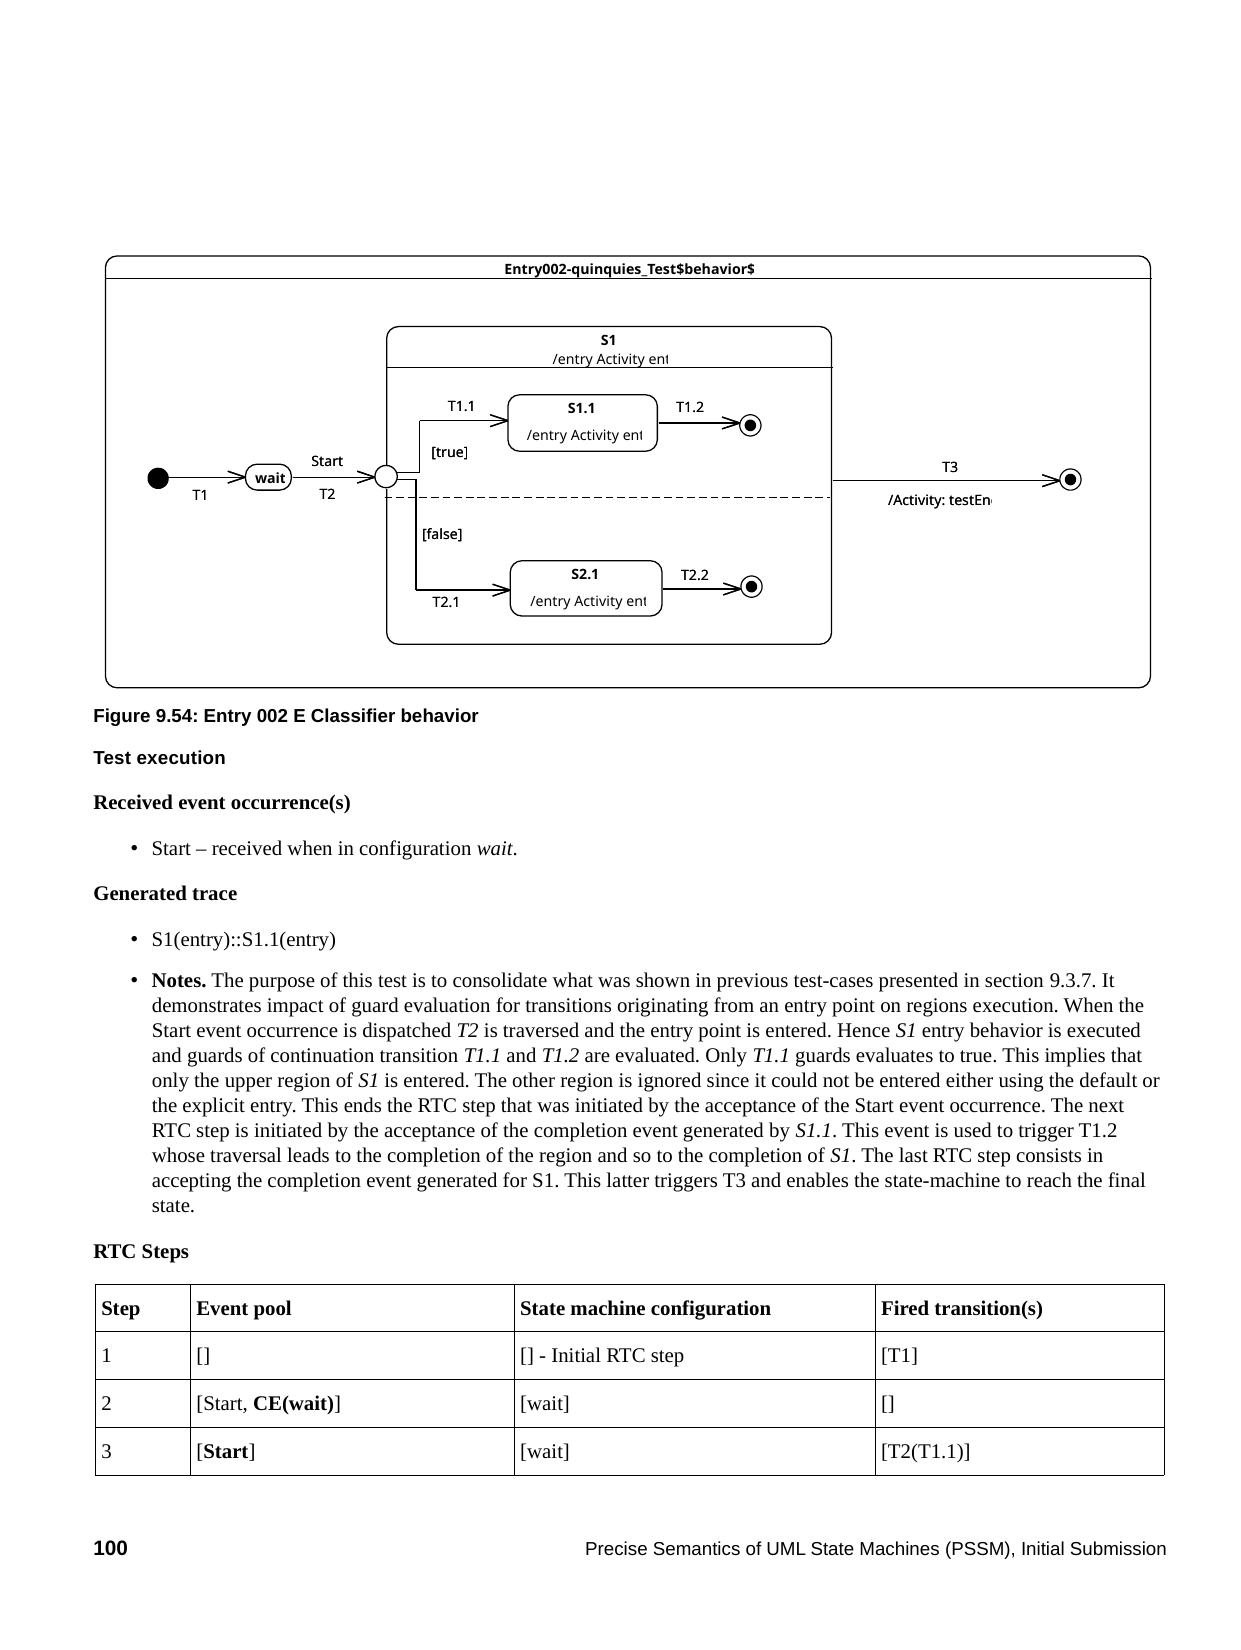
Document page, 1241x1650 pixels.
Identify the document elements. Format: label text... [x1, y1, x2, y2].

table_cell [wait] [515, 1428, 875, 1474]
table_cell [Start, CE(wait)] [191, 1380, 514, 1427]
table_header State machine configuration [515, 1285, 875, 1331]
table_cell [wait] [515, 1380, 875, 1427]
table_header Event pool [191, 1285, 514, 1331]
table_cell [] [191, 1332, 514, 1379]
table_header Step [96, 1285, 190, 1331]
text Figure 9.54: Entry 002 E Classifier behavior [93, 243, 1164, 726]
text Generated trace [93, 881, 1164, 905]
table_cell [Start] [191, 1428, 514, 1474]
text RTC Steps [93, 1238, 1164, 1263]
table_cell 1 [96, 1332, 190, 1379]
table_header Fired transition(s) [876, 1285, 1164, 1331]
subtitle [93, 231, 1164, 243]
table_cell 3 [96, 1428, 190, 1474]
table_cell [T1] [876, 1332, 1164, 1379]
text Received event occurrence(s) [93, 789, 1164, 814]
table_cell [T2(T1.1)] [876, 1428, 1164, 1474]
table_cell [] - Initial RTC step [515, 1332, 875, 1379]
list Notes. The purpose of this test is to consolidate what was shown in previous test-cases presented in section 9.3.7. It demonstrates impact of guard evaluation for transitions originating from an entry point on regions execution. When the Start event occurrence is dispatched T2 is traversed and the entry point is entered. Hence S1 entry behavior is executed and guards of continuation transition T1.1 and T1.2 are evaluated. Only T1.1 guards evaluates to true. This implies that only the upper region of S1 is entered. The other region is ignored since it could not be entered either using the default or the explicit entry. This ends the RTC step that was initiated by the acceptance of the Start event occurrence. The next RTC step is initiated by the acceptance of the completion event generated by S1.1. This event is used to trigger T1.2 whose traversal leads to the completion of the region and so to the completion of S1. The last RTC step consists in accepting the completion event generated for S1. This latter triggers T3 and enables the state-machine to reach the final state. [131, 967, 1164, 1217]
list S1(entry)::S1.1(entry) [131, 926, 1164, 951]
subtitle Test execution [93, 726, 1164, 768]
table_cell [] [876, 1380, 1164, 1427]
list Start – received when in configuration wait. [131, 835, 1164, 860]
table_cell 2 [96, 1380, 190, 1427]
